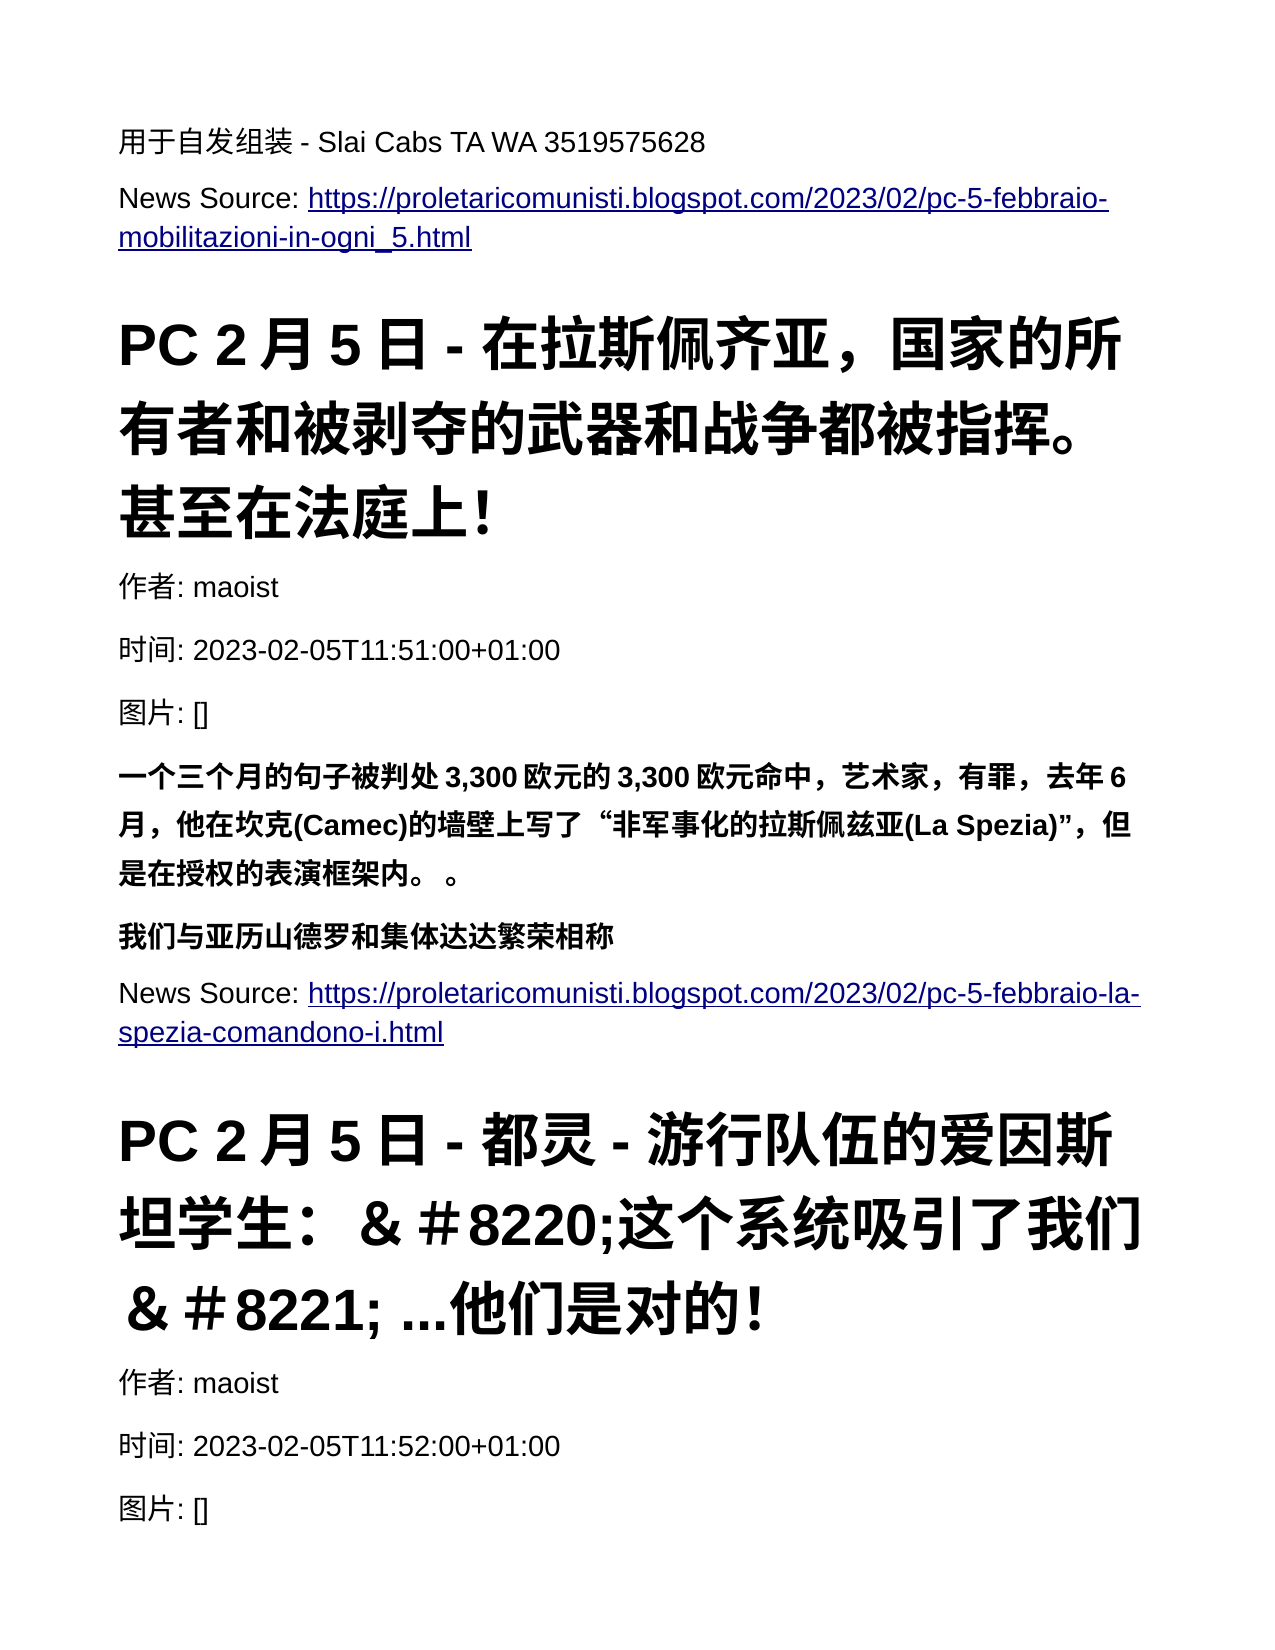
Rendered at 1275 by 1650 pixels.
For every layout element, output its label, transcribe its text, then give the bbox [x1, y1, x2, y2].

text 时间: 2023-02-05T11:51:00+01:00 [118, 627, 1157, 669]
text 用于自发组装 - Slai Cabs TA WA 3519575628 [118, 118, 1157, 160]
text 作者: maoist [118, 564, 1157, 606]
text 作者: maoist [118, 1359, 1157, 1401]
subtitle PC 2月5日 - 都灵 - 游行队伍的爱因斯坦学生：＆＃8220;这个系统吸引了我们＆＃8221; ...他们是对的！ [118, 1093, 1157, 1347]
text News Source: https://proletaricomunisti.blogspot.com/2023/02/pc-5-febbraio-mobilitazioni-in-ogni_5.html [118, 181, 1157, 253]
text 我们与亚历山德罗和集体达达繁荣相称 [118, 913, 1157, 956]
text News Source: https://proletaricomunisti.blogspot.com/2023/02/pc-5-febbraio-la-spezia-comandono-i.html [118, 977, 1157, 1049]
text 图片: [] [118, 690, 1157, 732]
text 时间: 2023-02-05T11:52:00+01:00 [118, 1422, 1157, 1464]
subtitle PC 2月5日 - 在拉斯佩齐亚，国家的所有者和被剥夺的武器和战争都被指挥。甚至在法庭上！ [118, 298, 1157, 551]
text 图片: [] [118, 1485, 1157, 1528]
text 一个三个月的句子被判处3,300欧元的3,300欧元命中，艺术家，有罪，去年6月，他在坎克(Camec)的墙壁上写了“非军事化的拉斯佩兹亚(La Spezia)”，但是在授权的表演框架内。 。 [118, 753, 1157, 893]
